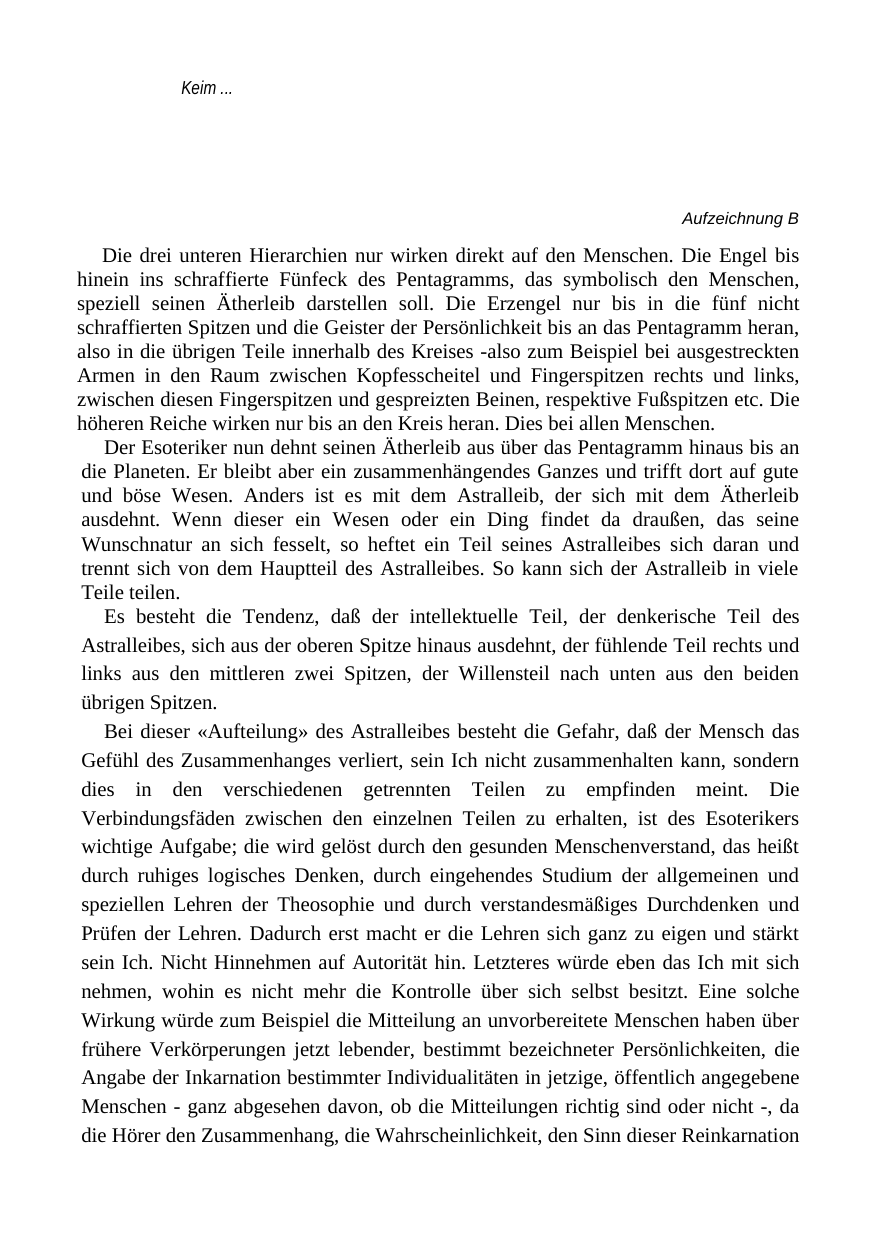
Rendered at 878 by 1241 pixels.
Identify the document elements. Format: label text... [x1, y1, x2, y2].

text Die drei unteren Hierarchien nur wirken direkt auf den Menschen. Die Engel bis hinein ins schraffierte Fünfeck des Pentagramms, das symbolisch den Menschen, speziell seinen Ätherleib darstellen soll. Die Erzengel nur bis in die fünf nicht schraffierten Spitzen und die Geister der Persönlichkeit bis an das Pentagramm heran, also in die übrigen Teile innerhalb des Kreises -also zum Beispiel bei ausgestreckten Armen in den Raum zwischen Kopfesscheitel und Fingerspitzen rechts und links, zwischen diesen Fingerspitzen und gespreizten Beinen, respektive Fußspitzen etc. Die höheren Reiche wirken nur bis an den Kreis heran. Dies bei allen Menschen. [77, 243, 800, 435]
text Bei dieser «Aufteilung» des Astralleibes besteht die Gefahr, daß der Mensch das Gefühl des Zusammenhanges verliert, sein Ich nicht zusammenhalten kann, sondern dies in den verschiedenen getrennten Teilen zu empfinden meint. Die Verbindungsfäden zwischen den einzelnen Teilen zu erhalten, ist des Esoterikers wichtige Aufgabe; die wird gelöst durch den gesunden Menschenverstand, das heißt durch ruhiges logisches Denken, durch eingehendes Studium der allgemeinen und speziellen Lehren der Theosophie und durch verstandesmäßiges Durchdenken und Prüfen der Lehren. Dadurch erst macht er die Lehren sich ganz zu eigen und stärkt sein Ich. Nicht Hinnehmen auf Autorität hin. Letzteres würde eben das Ich mit sich nehmen, wohin es nicht mehr die Kontrolle über sich selbst besitzt. Eine solche Wirkung würde zum Beispiel die Mitteilung an unvorbereitete Menschen haben über frühere Verkörperungen jetzt lebender, bestimmt bezeichneter Persönlichkeiten, die Angabe der Inkarnation bestimmter Individualitäten in jetzige, öffentlich angegebene Menschen - ganz abgesehen davon, ob die Mitteilungen richtig sind oder nicht -, da die Hörer den Zusammenhang, die Wahrscheinlichkeit, den Sinn dieser Reinkarnation [81, 719, 800, 1147]
text Es besteht die Tendenz, daß der intellektuelle Teil, der denkerische Teil des Astralleibes, sich aus der oberen Spitze hinaus ausdehnt, der fühlende Teil rechts und links aus den mittleren zwei Spitzen, der Willensteil nach unten aus den beiden übrigen Spitzen. [81, 604, 800, 714]
text Aufzeichnung B [77, 209, 800, 228]
text Der Esoteriker nun dehnt seinen Ätherleib aus über das Pentagramm hinaus bis an die Planeten. Er bleibt aber ein zusammenhängendes Ganzes und trifft dort auf gute und böse Wesen. Anders ist es mit dem Astralleib, der sich mit dem Ätherleib ausdehnt. Wenn dieser ein Wesen oder ein Ding findet da draußen, das seine Wunschnatur an sich fesselt, so heftet ein Teil seines Astralleibes sich daran und trennt sich von dem Hauptteil des Astralleibes. So kann sich der Astralleib in viele Teile teilen. [81, 435, 800, 604]
text Keim ... [181, 77, 717, 98]
